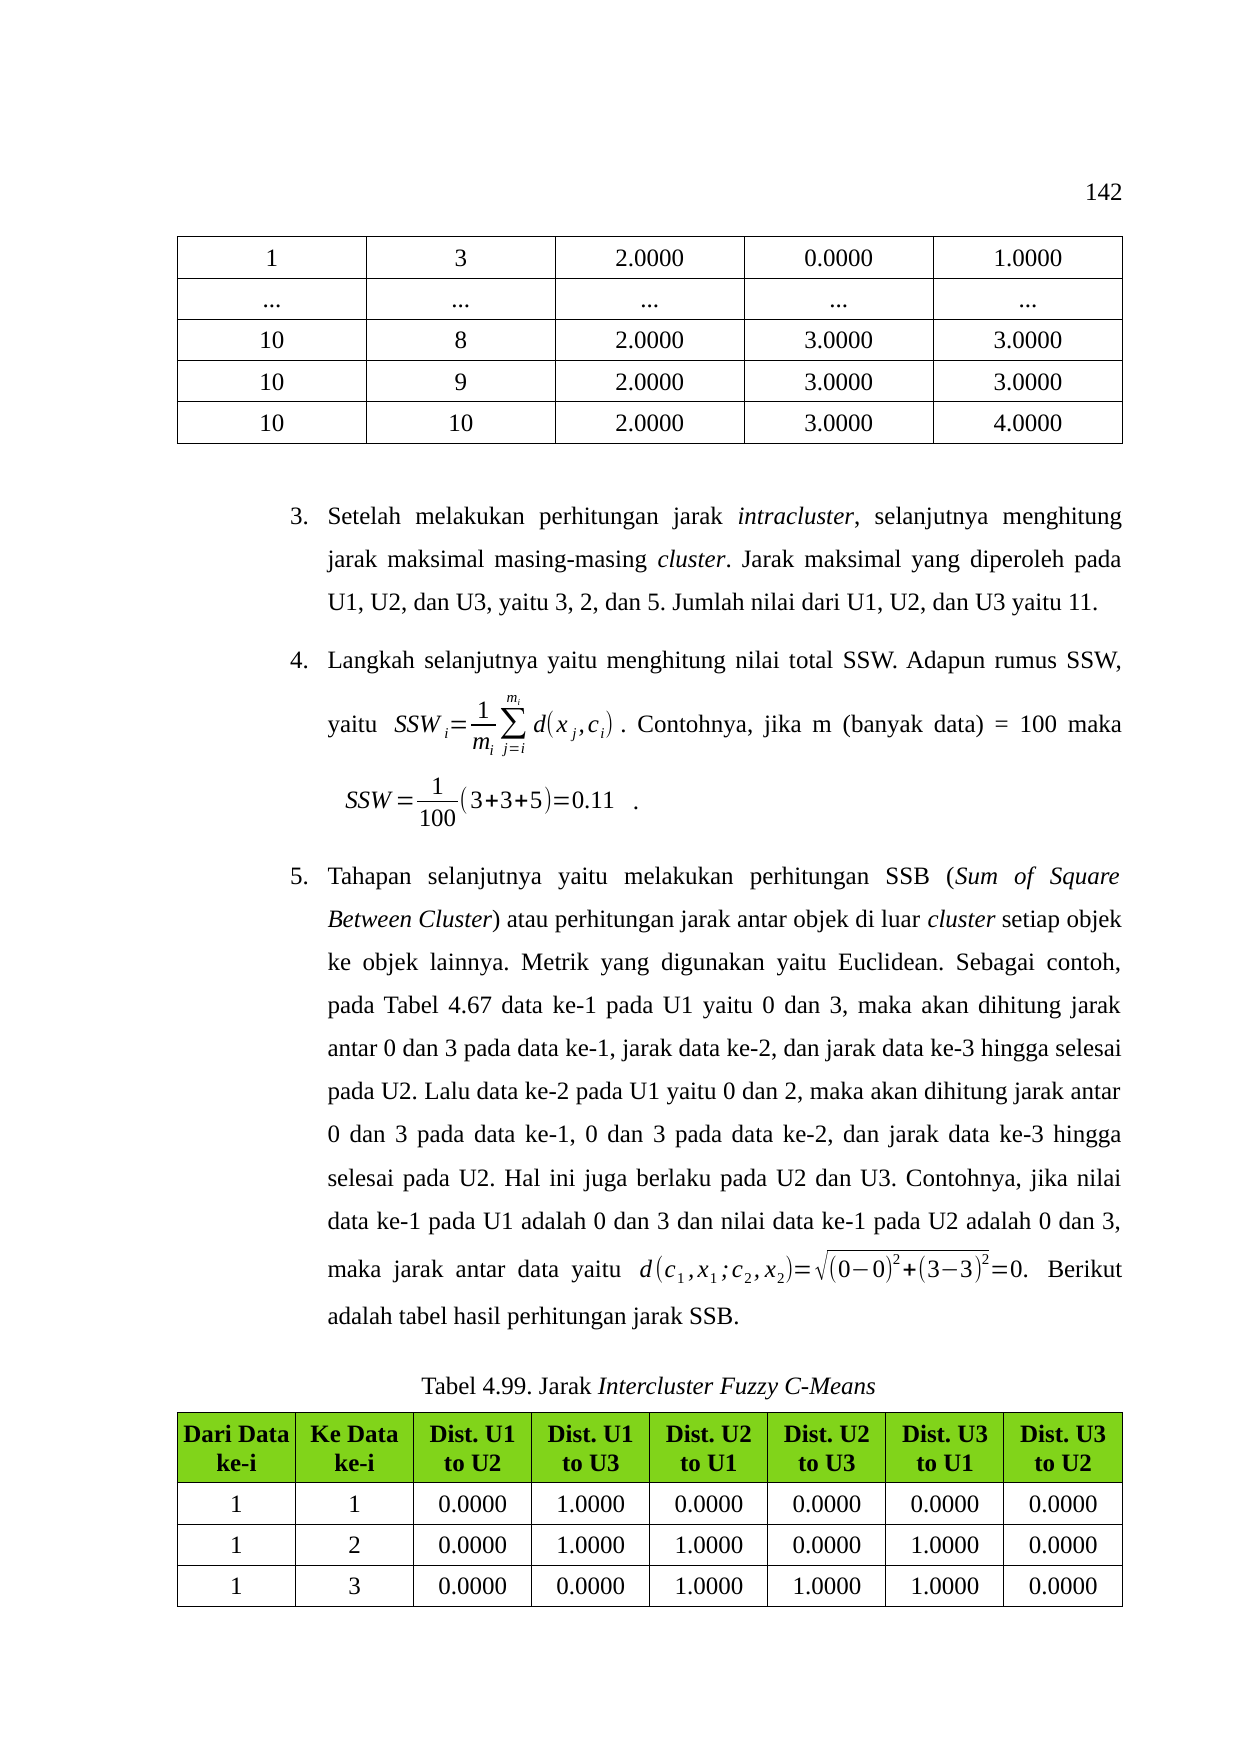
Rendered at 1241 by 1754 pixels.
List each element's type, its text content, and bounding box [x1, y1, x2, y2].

table_header Dist. U3 to U1 [886, 1413, 1003, 1482]
text Tabel 4.99. Jarak Intercluster Fuzzy C-Means [177, 1371, 1122, 1400]
table_cell ... [745, 279, 933, 319]
table_header Dist. U2 to U1 [650, 1413, 767, 1482]
table_cell 3 [367, 237, 555, 277]
table_header Ke Data ke-i [296, 1413, 413, 1482]
table_cell 0.0000 [886, 1483, 1003, 1523]
table_cell 1 [178, 237, 366, 277]
table_cell 2.0000 [556, 361, 744, 401]
table_cell 3.0000 [934, 361, 1122, 401]
table_header Dist. U1 to U2 [414, 1413, 531, 1482]
table_cell 0.0000 [745, 237, 933, 277]
table_header Dari Data ke-i [178, 1413, 295, 1482]
table_cell 10 [178, 402, 366, 442]
table_cell 1 [178, 1566, 295, 1606]
table_cell 1.0000 [532, 1483, 649, 1523]
table_cell 0.0000 [768, 1525, 885, 1565]
table_header Dist. U3 to U2 [1004, 1413, 1122, 1482]
table_cell 1 [178, 1483, 295, 1523]
table_cell 1.0000 [532, 1525, 649, 1565]
table_cell 3.0000 [745, 320, 933, 360]
table_cell 1.0000 [934, 237, 1122, 277]
table_cell 0.0000 [1004, 1525, 1122, 1565]
table_cell 0.0000 [532, 1566, 649, 1606]
table_cell 3.0000 [745, 361, 933, 401]
table_cell 3 [296, 1566, 413, 1606]
table_cell 0.0000 [414, 1566, 531, 1606]
table_cell ... [178, 279, 366, 319]
table_cell 2.0000 [556, 320, 744, 360]
table_cell 0.0000 [414, 1483, 531, 1523]
table_header Dist. U2 to U3 [768, 1413, 885, 1482]
table_header Dist. U1 to U3 [532, 1413, 649, 1482]
table_cell 0.0000 [1004, 1483, 1122, 1523]
table_cell 10 [367, 402, 555, 442]
table_cell 9 [367, 361, 555, 401]
table_cell 1.0000 [650, 1566, 767, 1606]
table_cell 0.0000 [768, 1483, 885, 1523]
table_cell 1.0000 [886, 1525, 1003, 1565]
table_cell 2 [296, 1525, 413, 1565]
table_cell 1 [296, 1483, 413, 1523]
table_cell ... [934, 279, 1122, 319]
list Langkah selanjutnya yaitu menghitung nilai total SSW. Adapun rumus SSW, yaitu . Contohnya, jika m (banyak data) = 100 maka. [290, 645, 1122, 832]
table_cell 8 [367, 320, 555, 360]
table_cell 0.0000 [650, 1483, 767, 1523]
table_cell 10 [178, 361, 366, 401]
table_cell ... [556, 279, 744, 319]
table_cell 1.0000 [886, 1566, 1003, 1606]
table_cell 10 [178, 320, 366, 360]
table_cell 2.0000 [556, 237, 744, 277]
table_cell 1 [178, 1525, 295, 1565]
table_cell 3.0000 [934, 320, 1122, 360]
table_cell 1.0000 [650, 1525, 767, 1565]
table_cell ... [367, 279, 555, 319]
table_cell 2.0000 [556, 402, 744, 442]
table_cell 0.0000 [1004, 1566, 1122, 1606]
table_cell 3.0000 [745, 402, 933, 442]
table_cell 1.0000 [768, 1566, 885, 1606]
table_cell 4.0000 [934, 402, 1122, 442]
list Setelah melakukan perhitungan jarak intracluster, selanjutnya menghitung jarak maksimal masing-masing cluster. Jarak maksimal yang diperoleh pada U1, U2, dan U3, yaitu 3, 2, dan 5. Jumlah nilai dari U1, U2, dan U3 yaitu 11. [290, 501, 1122, 616]
list Tahapan selanjutnya yaitu melakukan perhitungan SSB (Sum of Square Between Cluster) atau perhitungan jarak antar objek di luar cluster setiap objek ke objek lainnya. Metrik yang digunakan yaitu Euclidean. Sebagai contoh, pada Tabel 4.67 data ke-1 pada U1 yaitu 0 dan 3, maka akan dihitung jarak antar 0 dan 3 pada data ke-1, jarak data ke-2, dan jarak data ke-3 hingga selesai pada U2. Lalu data ke-2 pada U1 yaitu 0 dan 2, maka akan dihitung jarak antar 0 dan 3 pada data ke-1, 0 dan 3 pada data ke-2, dan jarak data ke-3 hingga selesai pada U2. Hal ini juga berlaku pada U2 dan U3. Contohnya, jika nilai data ke-1 pada U1 adalah 0 dan 3 dan nilai data ke-1 pada U2 adalah 0 dan 3, maka jarak antar data yaituBerikut adalah tabel hasil perhitungan jarak SSB. [290, 861, 1122, 1329]
table_cell 0.0000 [414, 1525, 531, 1565]
